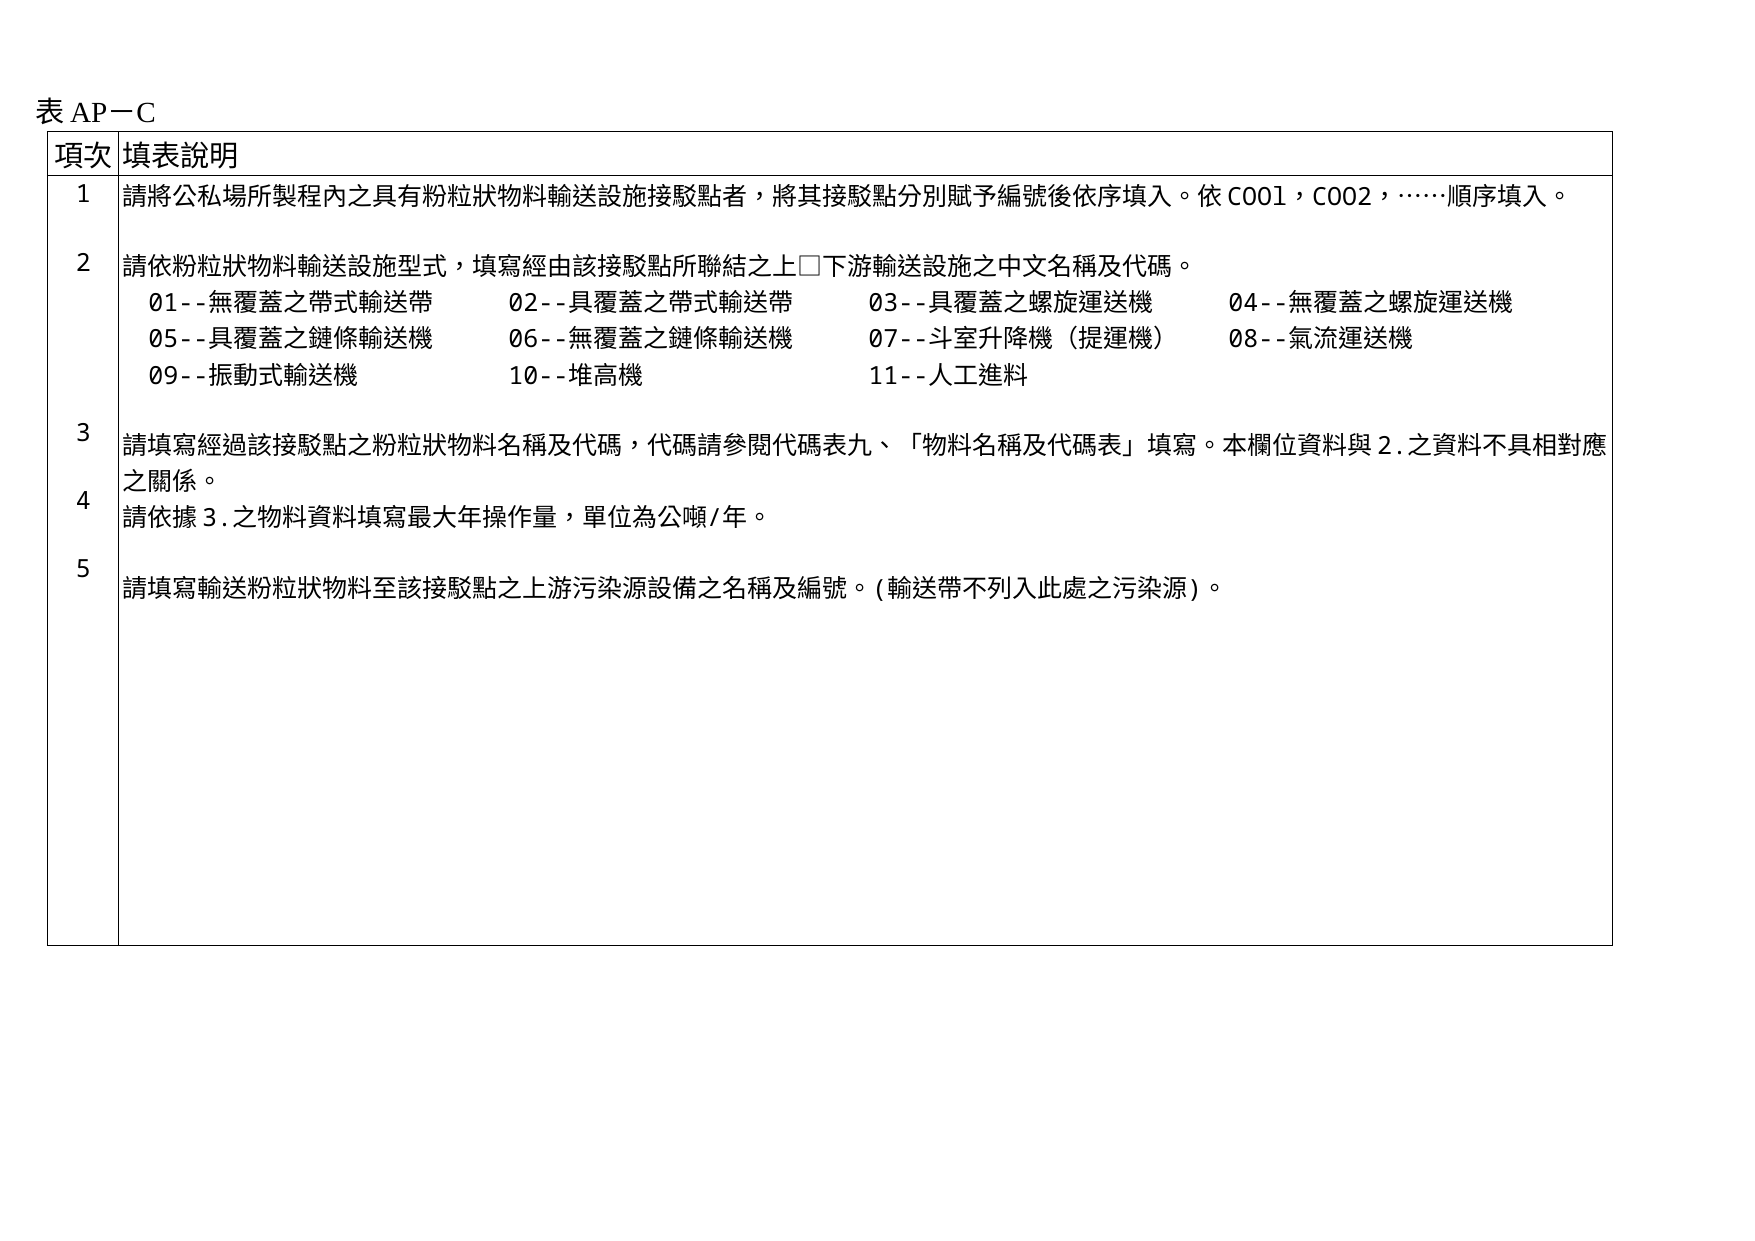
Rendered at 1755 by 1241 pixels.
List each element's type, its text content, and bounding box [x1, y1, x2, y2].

table_cell 請將公私場所製程內之具有粉粒狀物料輸送設施接駁點者，將其接駁點分別賦予編號後依序填入。依COOl，COO2，……順序填入。 請依粉粒狀物料輸送設施型式，填寫經由該接駁點所聯結之上□下游輸送設施之中文名稱及代碼。 01--無覆蓋之帶式輸送帶 02--具覆蓋之帶式輸送帶 03--具覆蓋之螺旋運送機 04--無覆蓋之螺旋運送機 05--具覆蓋之鏈條輸送機 06--無覆蓋之鏈條輸送機 07--斗室升降機（提運機） 08--氣流運送機 09--振動式輸送機 10--堆高機 11--人工進料 請填寫經過該接駁點之粉粒狀物料名稱及代碼，代碼請參閱代碼表九、「物料名稱及代碼表」填寫。本欄位資料與2.之資料不具相對應之關係。 請依據3.之物料資料填寫最大年操作量，單位為公噸/年。 請填寫輸送粉粒狀物料至該接駁點之上游污染源設備之名稱及編號。(輸送帶不列入此處之污染源)。 [119, 176, 1612, 945]
table_cell 1 2 3 4 5 [48, 176, 118, 945]
table_header 填表說明 [119, 132, 1612, 175]
text 表AP－C [35, 89, 1695, 131]
table_header 項次 [48, 132, 118, 175]
